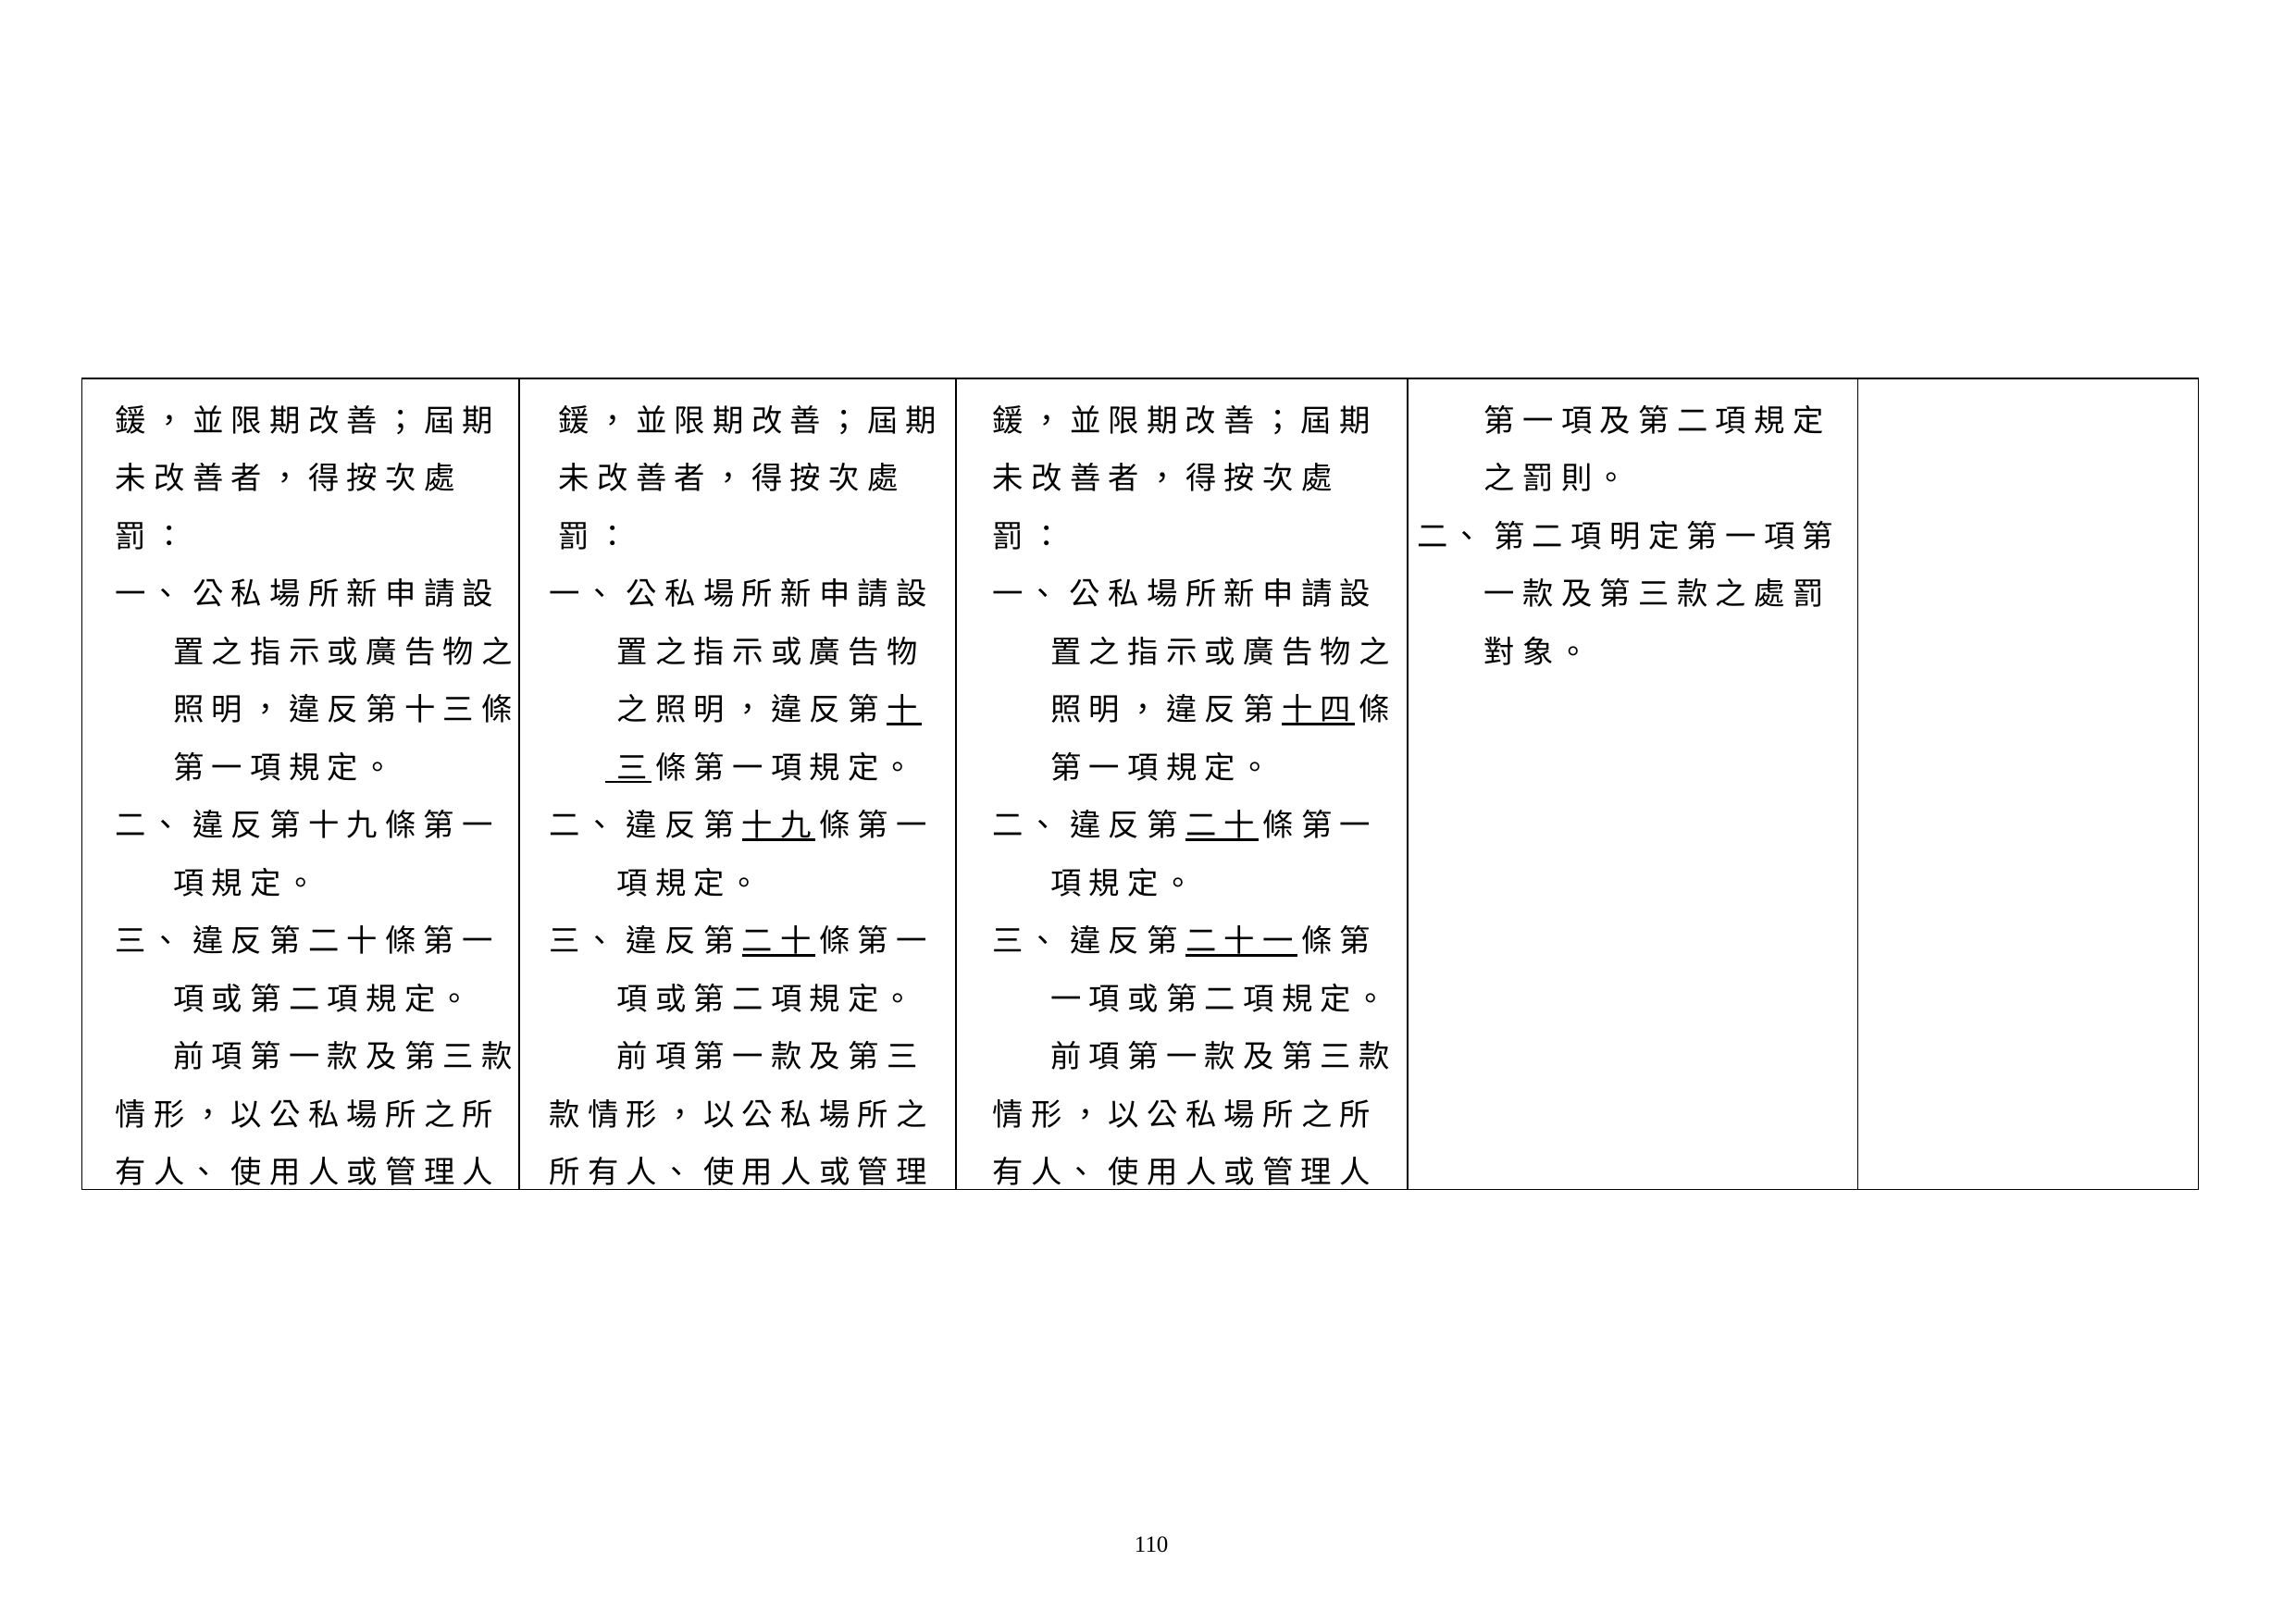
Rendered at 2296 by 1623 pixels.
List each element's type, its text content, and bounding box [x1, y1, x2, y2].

table_cell 第一項及第二項規定之罰則。 二、第二項明定第一項第一款及第三款之處罰對象。 [1409, 379, 1857, 1189]
table_cell [1858, 379, 2198, 1189]
table_cell 鍰，並限期改善；屆期未改善者，得按次處罰： 一、公私場所新申請設置之指示或廣告物之照明，違反第十四條第一項規定。 二、違反第二十條第一項規定。 三、違反第二十一條第一項或第二項規定。 前項第一款及第三款情形，以公私場所之所有人、使用人或管理人 [957, 379, 1407, 1189]
table_cell 鍰，並限期改善；屆期未改善者，得按次處罰： 一、公私場所新申請設置之指示或廣告物之照明，違反第十三條第一項規定。 二、違反第十九條第一項規定。 三、違反第二十條第一項或第二項規定。 前項第一款及第三款情形，以公私場所之所有人、使用人或管理人 [82, 379, 518, 1189]
table_cell 鍰，並限期改善；屆期未改善者，得按次處罰： 一、公私場所新申請設置之指示或廣告物之照明，違反第十三條第一項規定。 二、違反第十九條第一項規定。 三、違反第二十條第一項或第二項規定。 前項第一款及第三款情形，以公私場所之所有人、使用人或管理 [520, 379, 955, 1189]
